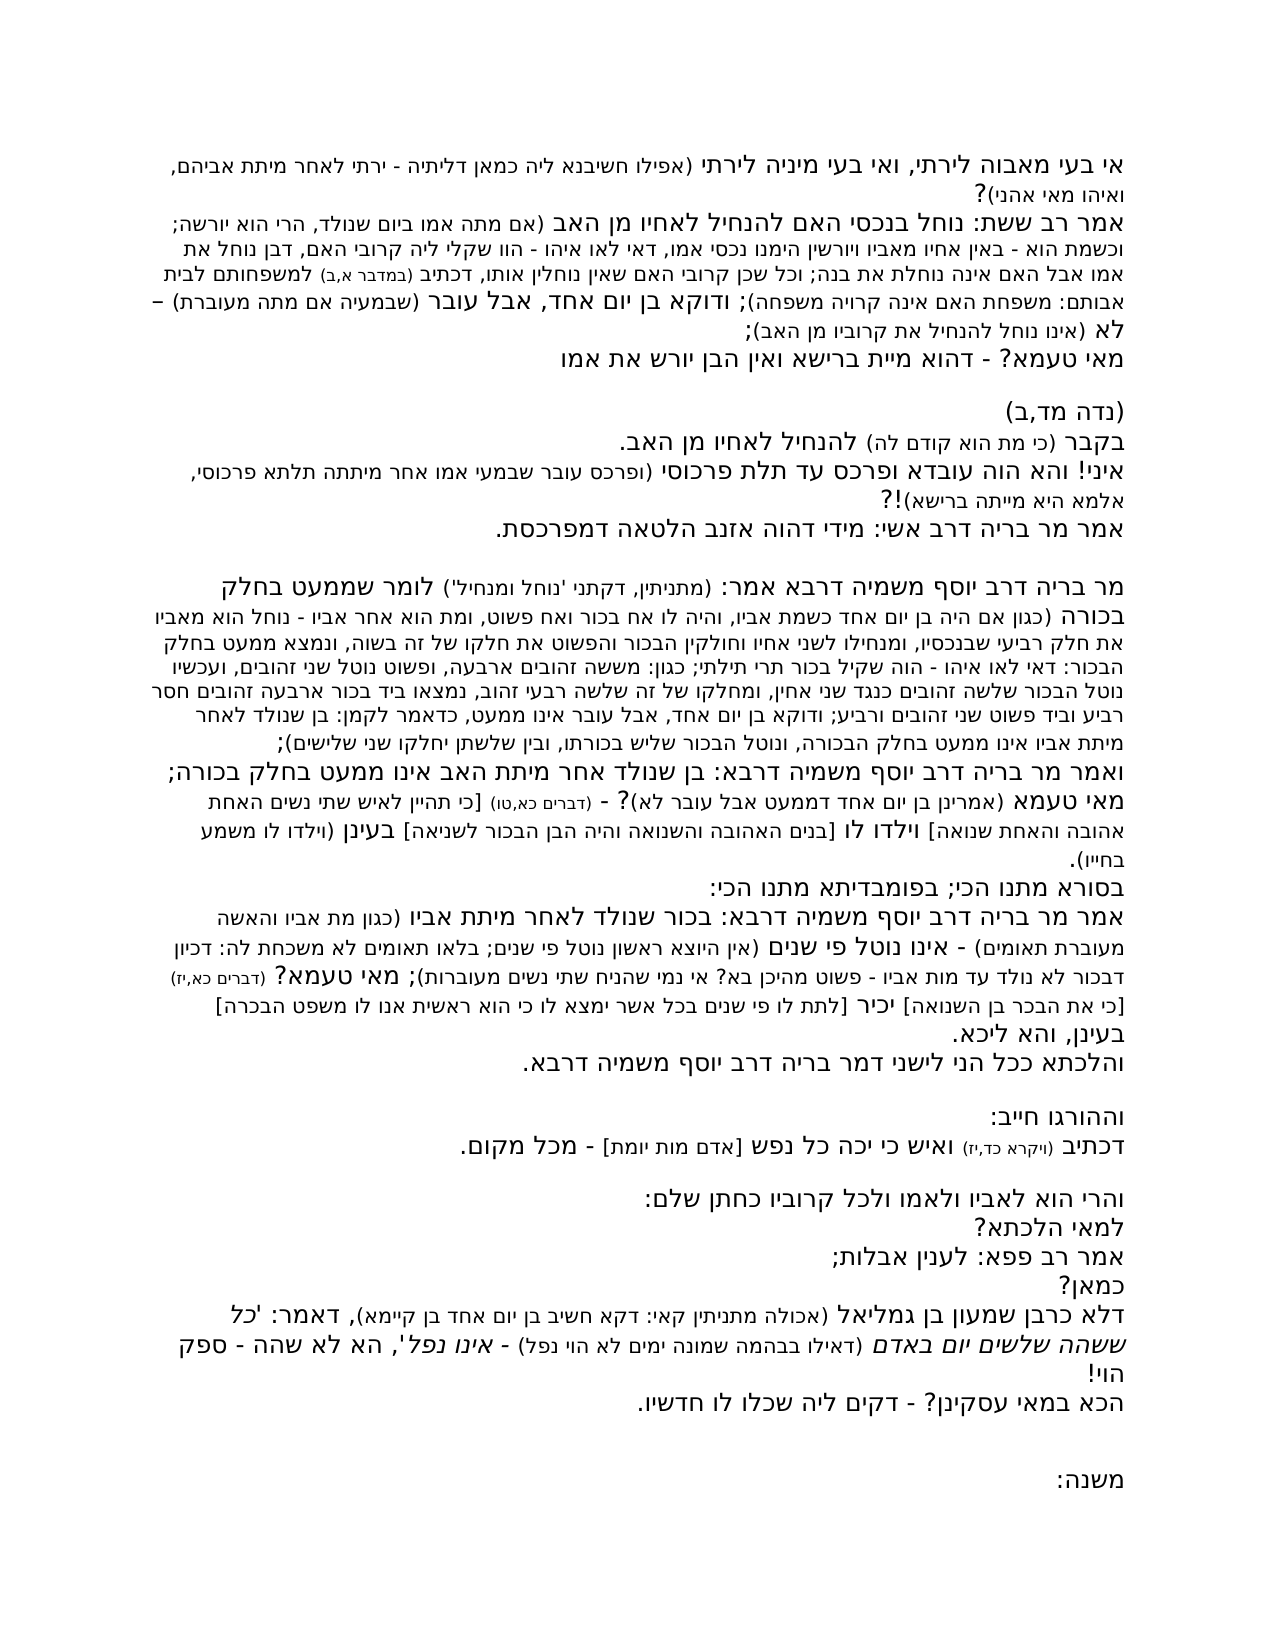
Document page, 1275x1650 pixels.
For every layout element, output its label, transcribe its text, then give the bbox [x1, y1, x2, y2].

text מר בריה דרב יוסף משמיה דרבא אמר: (מתניתין, דקתני 'נוחל ומנחיל') לומר שממעט בחלק בכורה (כגון אם היה בן יום אחד כשמת אביו, והיה לו אח בכור ואח פשוט, ומת הוא אחר אביו - נוחל הוא מאביו את חלק רביעי שבנכסיו, ומנחילו לשני אחיו וחולקין הבכור והפשוט את חלקו של זה בשוה, ונמצא ממעט בחלק הבכור: דאי לאו איהו - הוה שקיל בכור תרי תילתי; כגון: מששה זהובים ארבעה, ופשוט נוטל שני זהובים, ועכשיו נוטל הבכור שלשה זהובים כנגד שני אחין, ומחלקו של זה שלשה רבעי זהוב, נמצאו ביד בכור ארבעה זהובים חסר רביע וביד פשוט שני זהובים ורביע; ודוקא בן יום אחד, אבל עובר אינו ממעט, כדאמר לקמן: בן שנולד לאחר מיתת אביו אינו ממעט בחלק הבכורה, ונוטל הבכור שליש בכורתו, ובין שלשתן יחלקו שני שלישים); [150, 572, 1125, 757]
text אמר מר בריה דרב יוסף משמיה דרבא: בכור שנולד לאחר מיתת אביו (כגון מת אביו והאשה מעוברת תאומים) - אינו נוטל פי שנים (אין היוצא ראשון נוטל פי שנים; בלאו תאומים לא משכחת לה: דכיון דבכור לא נולד עד מות אביו - פשוט מהיכן בא? אי נמי שהניח שתי נשים מעוברות); מאי טעמא? (דברים כא,יז) [כי את הבכר בן השנואה] יכיר [לתת לו פי שנים בכל אשר ימצא לו כי הוא ראשית אנו לו משפט הבכרה] בעינן, והא ליכא. [150, 903, 1125, 1048]
text דכתיב (ויקרא כד,יז) ואיש כי יכה כל נפש [אדם מות יומת] - מכל מקום. [150, 1131, 1125, 1160]
text איני! והא הוה עובדא ופרכס עד תלת פרכוסי (ופרכס עובר שבמעי אמו אחר מיתתה תלתא פרכוסי, אלמא היא מייתה ברישא)!? [150, 456, 1125, 514]
text וההורגו חייב: [150, 1102, 1125, 1131]
text בסורא מתנו הכי; בפומבדיתא מתנו הכי: [150, 873, 1125, 903]
text הכא במאי עסקינן? - דקים ליה שכלו לו חדשיו. [150, 1388, 1125, 1417]
text למאי הלכתא? [150, 1213, 1125, 1242]
text אמר מר בריה דרב אשי: מידי דהוה אזנב הלטאה דמפרכסת. [150, 514, 1125, 543]
text אמר רב פפא: לענין אבלות; [150, 1242, 1125, 1272]
text בקבר (כי מת הוא קודם לה) להנחיל לאחיו מן האב. [150, 427, 1125, 456]
text ואמר מר בריה דרב יוסף משמיה דרבא: בן שנולד אחר מיתת האב אינו ממעט בחלק בכורה; מאי טעמא (אמרינן בן יום אחד דממעט אבל עובר לא)? - (דברים כא,טו) [כי תהיין לאיש שתי נשים האחת אהובה והאחת שנואה] וילדו לו [בנים האהובה והשנואה והיה הבן הבכור לשניאה] בעינן (וילדו לו משמע בחייו). [150, 757, 1125, 873]
text משנה: [150, 1466, 1125, 1495]
text דלא כרבן שמעון בן גמליאל (אכולה מתניתין קאי: דקא חשיב בן יום אחד בן קיימא), דאמר: 'כל ששהה שלשים יום באדם (דאילו בבהמה שמונה ימים לא הוי נפל) - אינו נפל', הא לא שהה - ספק הוי! [150, 1301, 1125, 1388]
text אמר רב ששת: נוחל בנכסי האם להנחיל לאחיו מן האב (אם מתה אמו ביום שנולד, הרי הוא יורשה; וכשמת הוא - באין אחיו מאביו ויורשין הימנו נכסי אמו, דאי לאו איהו - הוו שקלי ליה קרובי האם, דבן נוחל את אמו אבל האם אינה נוחלת את בנה; וכל שכן קרובי האם שאין נוחלין אותו, דכתיב (במדבר א,ב) למשפחותם לבית אבותם: משפחת האם אינה קרויה משפחה); ודוקא בן יום אחד, אבל עובר (שבמעיה אם מתה מעוברת) – לא (אינו נוחל להנחיל את קרוביו מן האב); [150, 208, 1125, 344]
text מאי טעמא? - דהוא מיית ברישא ואין הבן יורש את אמו [150, 344, 1125, 373]
text והרי הוא לאביו ולאמו ולכל קרוביו כחתן שלם: [150, 1184, 1125, 1213]
text (נדה מד,ב) [150, 398, 1125, 427]
text כמאן? [150, 1272, 1125, 1301]
text אי בעי מאבוה לירתי, ואי בעי מיניה לירתי (אפילו חשיבנא ליה כמאן דליתיה - ירתי לאחר מיתת אביהם, ואיהו מאי אהני)? [150, 150, 1125, 208]
text והלכתא ככל הני לישני דמר בריה דרב יוסף משמיה דרבא. [150, 1048, 1125, 1078]
